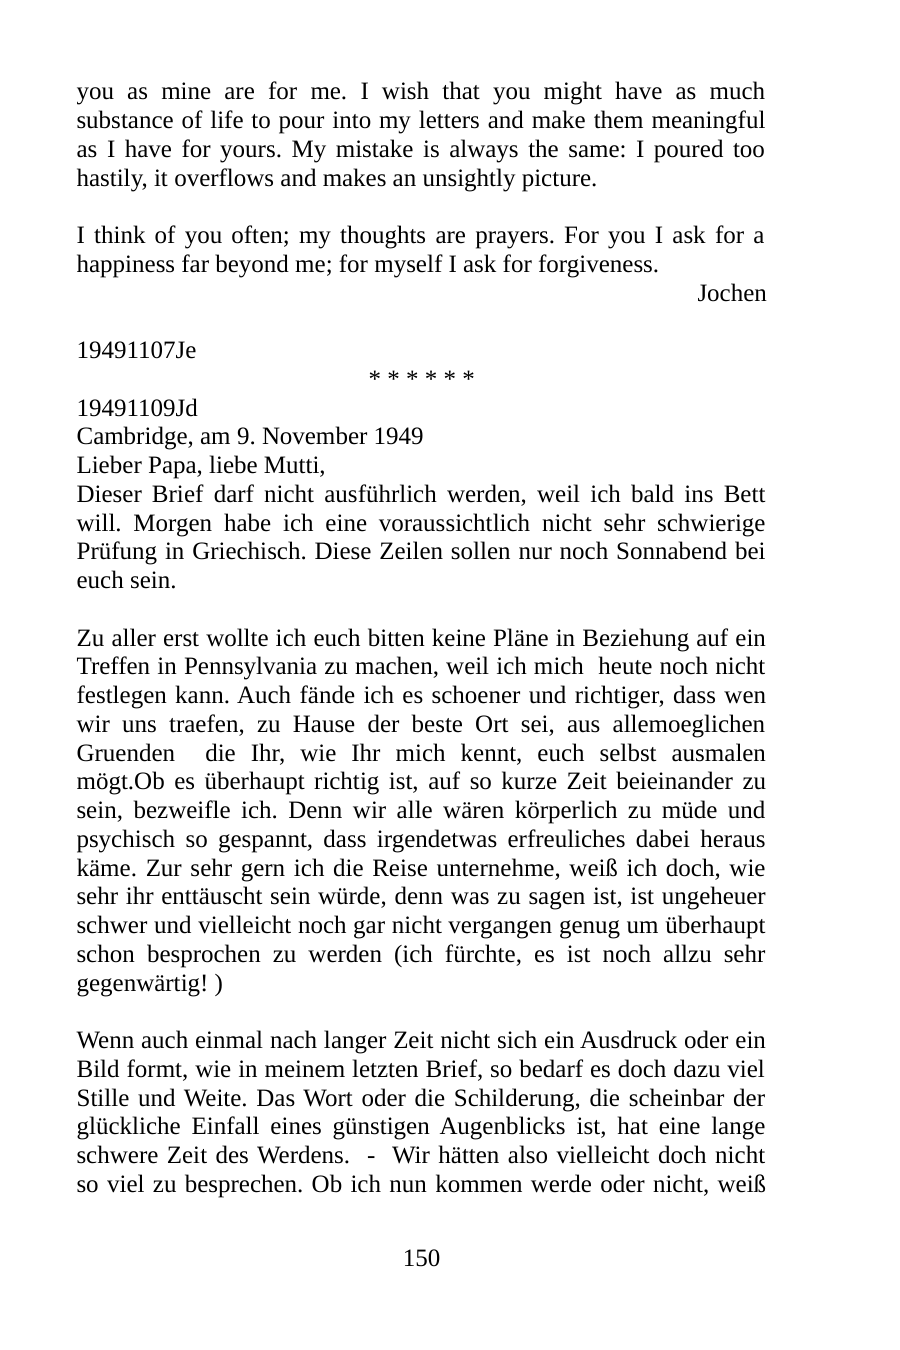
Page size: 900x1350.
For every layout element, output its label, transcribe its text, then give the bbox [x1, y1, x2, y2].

text 19491107Je [76, 335, 766, 364]
text I think of you often; my thoughts are prayers. For you I ask for a happiness far beyond me; for myself I ask for forgiveness. [76, 220, 766, 278]
text Wenn auch einmal nach langer Zeit nicht sich ein Ausdruck oder ein Bild formt, wie in meinem letzten Brief, so bedarf es doch dazu viel Stille und Weite. Das Wort oder die Schilderung, die scheinbar der glückliche Einfall eines günstigen Augenblicks ist, hat eine lange schwere Zeit des Werdens. - Wir hätten also vielleicht doch nicht so viel zu besprechen. Ob ich nun kommen werde oder nicht, weiß [76, 1025, 766, 1198]
text Dieser Brief darf nicht ausführlich werden, weil ich bald ins Bett will. Morgen habe ich eine voraussichtlich nicht sehr schwierige Prüfung in Griechisch. Diese Zeilen sollen nur noch Sonnabend bei euch sein. [76, 479, 766, 594]
text Zu aller erst wollte ich euch bitten keine Pläne in Beziehung auf ein Treffen in Pennsylvania zu machen, weil ich mich heute noch nicht festlegen kann. Auch fände ich es schoener und richtiger, dass wen wir uns traefen, zu Hause der beste Ort sei, aus allemoeglichen Gruenden die Ihr, wie Ihr mich kennt, euch selbst ausmalen mögt.Ob es überhaupt richtig ist, auf so kurze Zeit beieinander zu sein, bezweifle ich. Denn wir alle wären körperlich zu müde und psychisch so gespannt, dass irgendetwas erfreuliches dabei heraus käme. Zur sehr gern ich die Reise unternehme, weiß ich doch, wie sehr ihr enttäuscht sein würde, denn was zu sagen ist, ist ungeheuer schwer und vielleicht noch gar nicht vergangen genug um überhaupt schon besprochen zu werden (ich fürchte, es ist noch allzu sehr gegenwärtig! ) [76, 623, 766, 996]
text you as mine are for me. I wish that you might have as much substance of life to pour into my letters and make them meaningful as I have for yours. My mistake is always the same: I poured too hastily, it overflows and makes an unsightly picture. [76, 76, 766, 191]
text 19491109Jd [76, 393, 766, 421]
text Cambridge, am 9. November 1949 [76, 421, 766, 450]
text Jochen [76, 278, 766, 306]
text * * * * * * [76, 364, 766, 393]
text Lieber Papa, liebe Mutti, [76, 450, 766, 479]
